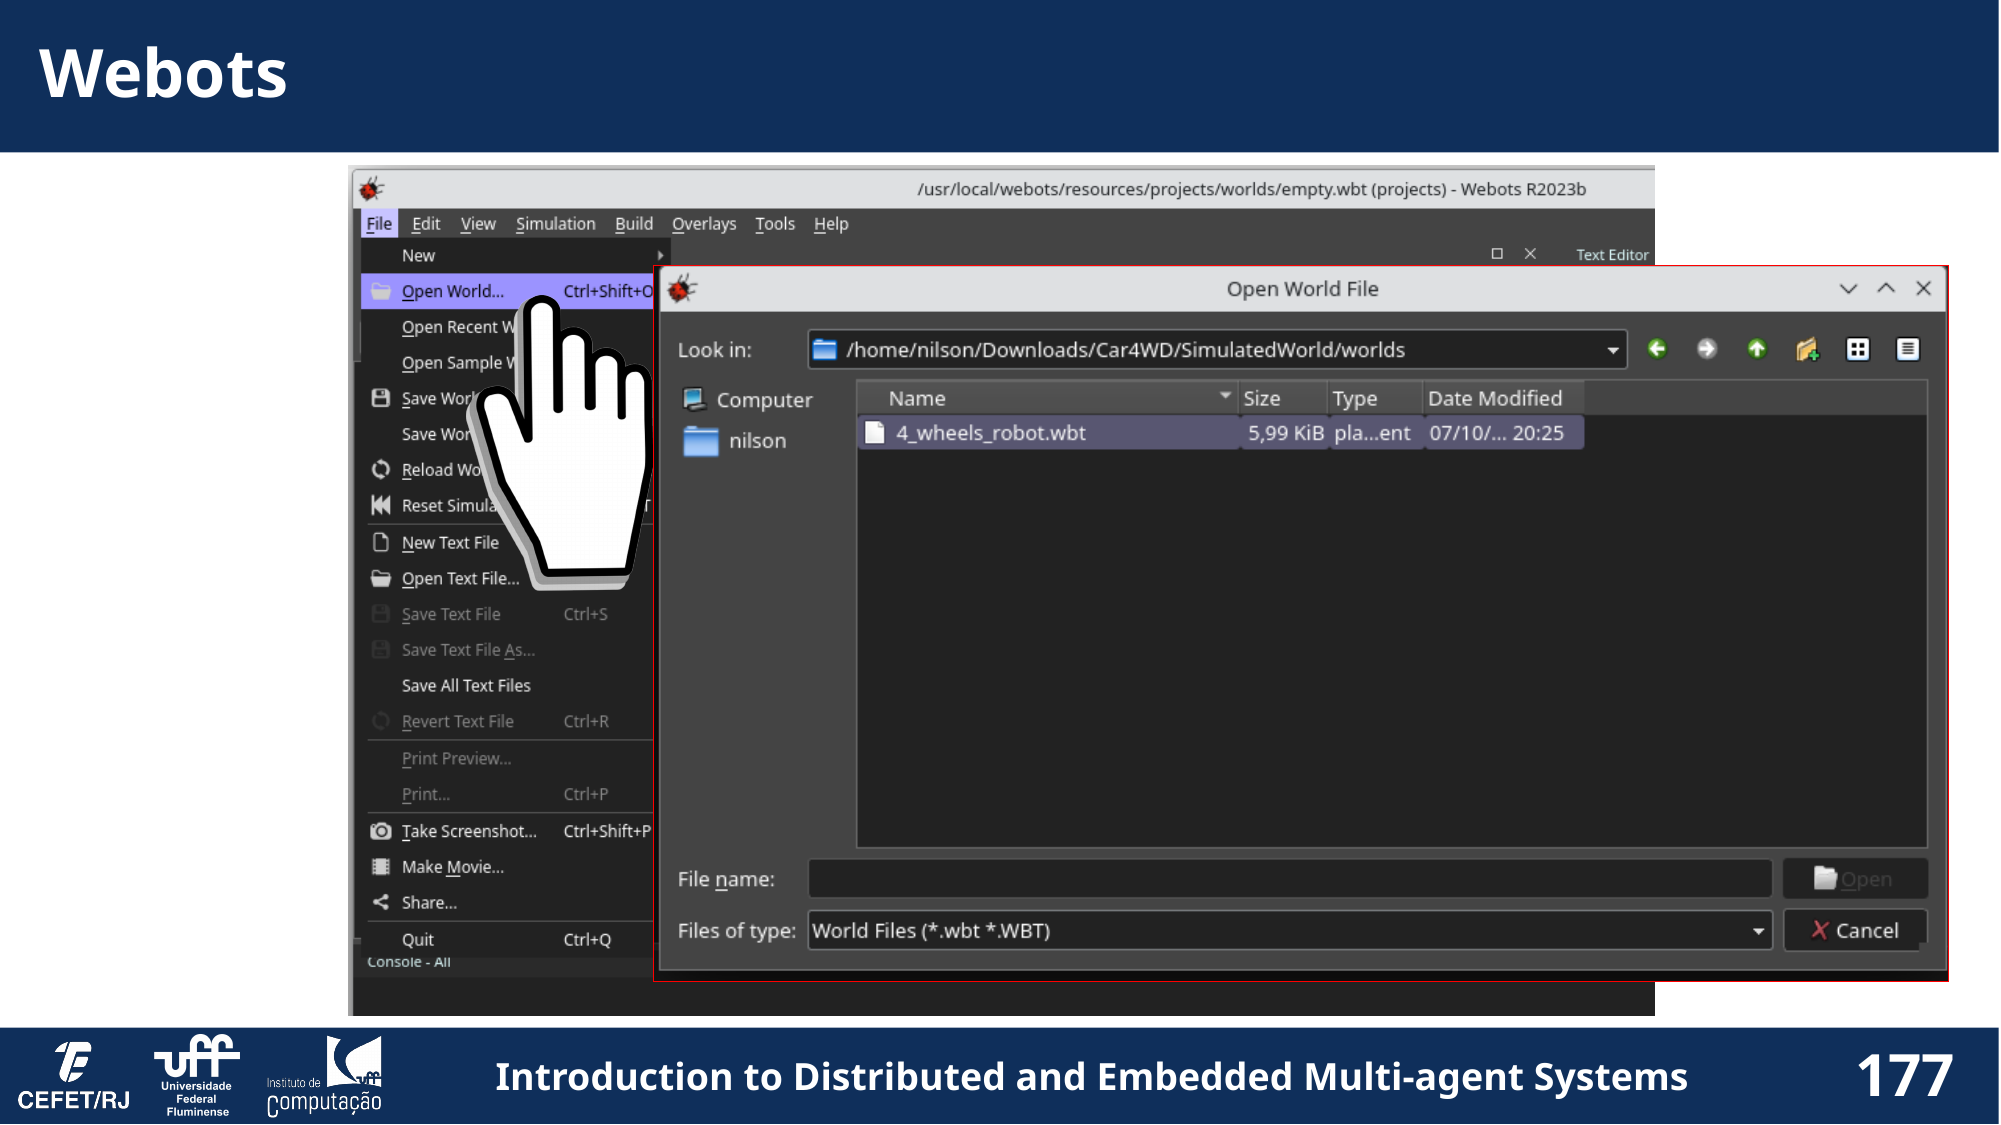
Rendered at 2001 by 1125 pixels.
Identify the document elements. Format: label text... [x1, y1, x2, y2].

picture [153, 1033, 241, 1121]
text_box Webots [25, 23, 1998, 116]
picture [265, 1033, 383, 1118]
picture [18, 1021, 129, 1125]
picture [348, 165, 1949, 1016]
